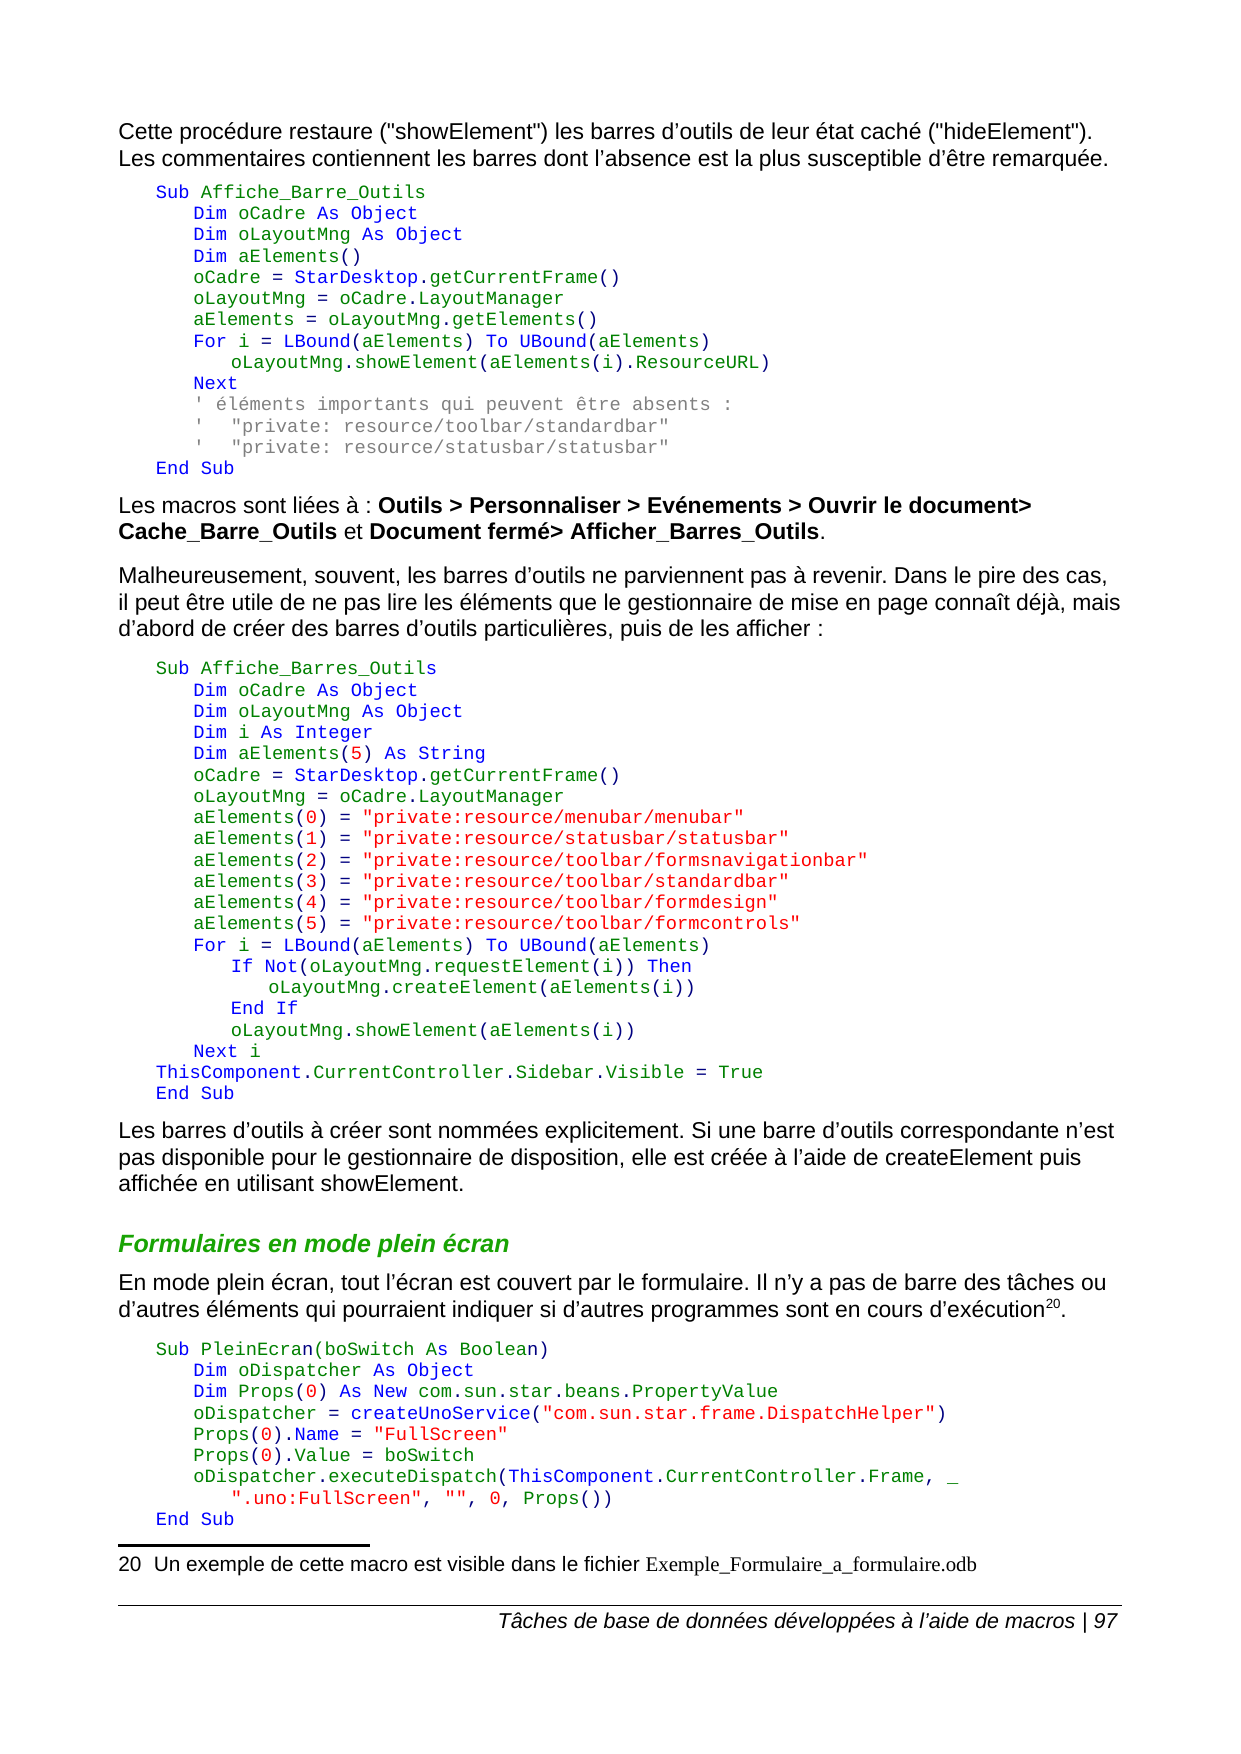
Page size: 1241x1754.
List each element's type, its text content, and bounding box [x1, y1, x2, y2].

text oDispatcher = createUnoService("com.sun.star.frame.DispatchHelper") [156, 1403, 1122, 1425]
text oCadre = StarDesktop.getCurrentFrame() [156, 268, 1122, 289]
text aElements(0) = "private:resource/menubar/menubar" [156, 808, 1122, 829]
text Dim oCadre As Object [156, 680, 1122, 702]
text ' éléments importants qui peuvent être absents : [156, 395, 1122, 416]
text En mode plein écran, tout l’écran est couvert par le formulaire. Il n’y a pas de barre des tâches ou d’autres éléments qui pourraient indiquer si d’autres programmes sont en cours d’exécution. [118, 1269, 1122, 1322]
text oCadre = StarDesktop.getCurrentFrame() [156, 765, 1122, 787]
text Dim oCadre As Object [156, 204, 1122, 225]
text If Not(oLayoutMng.requestElement(i)) Then [156, 957, 1122, 978]
text Dim oLayoutMng As Object [156, 225, 1122, 246]
text aElements(2) = "private:resource/toolbar/formsnavigationbar" [156, 850, 1122, 872]
text Dim Props(0) As New com.sun.star.beans.PropertyValue [156, 1382, 1122, 1403]
text End Sub [156, 1510, 1122, 1531]
text aElements(3) = "private:resource/toolbar/standardbar" [156, 872, 1122, 893]
subtitle Formulaires en mode plein écran [118, 1229, 1122, 1257]
text oLayoutMng.createElement(aElements(i)) [156, 978, 1122, 999]
text oLayoutMng = oCadre.LayoutManager [156, 289, 1122, 310]
text aElements(1) = "private:resource/statusbar/statusbar" [156, 829, 1122, 850]
text Un exemple de cette macro est visible dans le fichier Exemple_Formulaire_a_formulaire.odb [118, 1552, 1122, 1576]
text For i = LBound(aElements) To UBound(aElements) [156, 935, 1122, 957]
text Dim oLayoutMng As Object [156, 702, 1122, 723]
text Les macros sont liées à : Outils > Personnaliser > Evénements > Ouvrir le document> Cache_Barre_Outils et Document fermé> Afficher_Barres_Outils. [118, 492, 1122, 545]
text oDispatcher.executeDispatch(ThisComponent.CurrentController.Frame, _ ".uno:FullScreen", "", 0, Props()) [156, 1467, 1122, 1510]
text End Sub [156, 1084, 1122, 1105]
text Cette procédure restaure ("showElement") les barres d’outils de leur état caché ("hideElement"). Les commentaires contiennent les barres dont l’absence est la plus susceptible d’être remarquée. [118, 118, 1122, 171]
text ' "private: resource/toolbar/standardbar" [156, 416, 1122, 438]
text Next i [156, 1042, 1122, 1063]
text aElements = oLayoutMng.getElements() [156, 310, 1122, 331]
text ' "private: resource/statusbar/statusbar" [156, 438, 1122, 459]
text Les barres d’outils à créer sont nommées explicitement. Si une barre d’outils correspondante n’est pas disponible pour le gestionnaire de disposition, elle est créée à l’aide de createElement puis affichée en utilisant showElement. [118, 1117, 1122, 1196]
text For i = LBound(aElements) To UBound(aElements) [156, 331, 1122, 353]
text Props(0).Name = "FullScreen" [156, 1425, 1122, 1446]
text aElements(5) = "private:resource/toolbar/formcontrols" [156, 914, 1122, 935]
text aElements(4) = "private:resource/toolbar/formdesign" [156, 893, 1122, 914]
text Dim aElements() [156, 246, 1122, 268]
text End If [156, 999, 1122, 1020]
text oLayoutMng.showElement(aElements(i)) [156, 1020, 1122, 1042]
text Sub Affiche_Barres_Outils [156, 659, 1122, 680]
text Dim i As Integer [156, 723, 1122, 744]
text Malheureusement, souvent, les barres d’outils ne parviennent pas à revenir. Dans le pire des cas, il peut être utile de ne pas lire les éléments que le gestionnaire de mise en page connaît déjà, mais d’abord de créer des barres d’outils particulières, puis de les afficher : [118, 562, 1122, 641]
text ThisComponent.CurrentController.Sidebar.Visible = True [156, 1063, 1122, 1084]
text Dim aElements(5) As String [156, 744, 1122, 765]
text Dim oDispatcher As Object [156, 1361, 1122, 1382]
text Next [156, 374, 1122, 395]
text End Sub [156, 459, 1122, 480]
text Props(0).Value = boSwitch [156, 1446, 1122, 1467]
text Sub PleinEcran(boSwitch As Boolean) [156, 1340, 1122, 1361]
text oLayoutMng = oCadre.LayoutManager [156, 787, 1122, 808]
text Sub Affiche_Barre_Outils [156, 183, 1122, 204]
text oLayoutMng.showElement(aElements(i).ResourceURL) [156, 353, 1122, 374]
